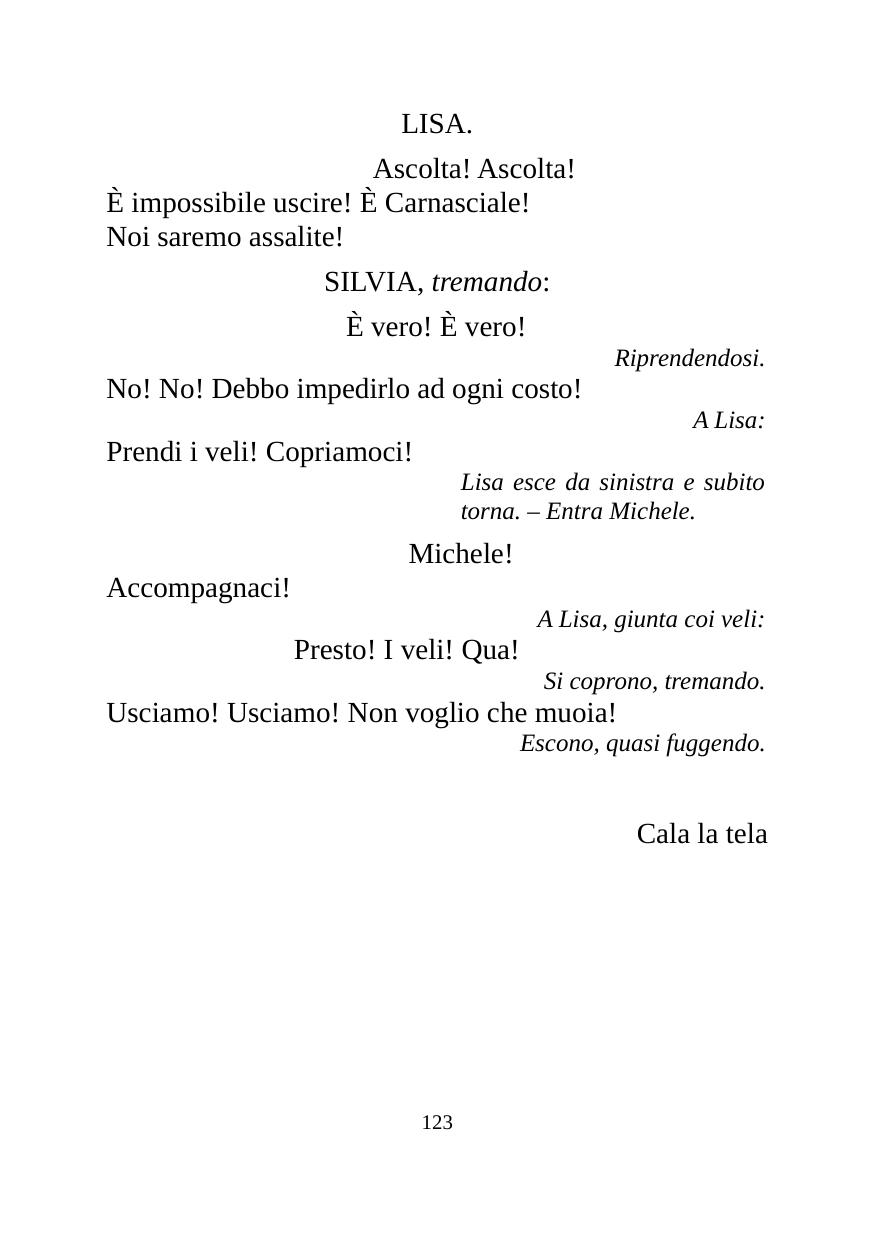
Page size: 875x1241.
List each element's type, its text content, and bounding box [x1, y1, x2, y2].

text A Lisa: [402, 405, 768, 434]
text Usciamo! Usciamo! Non voglio che muoia! [106, 695, 768, 728]
text Lisa esce da sinistra e subito torna. – Entra Michele. [461, 467, 768, 525]
text Michele! [106, 537, 768, 570]
text È vero! È vero! [106, 309, 768, 343]
text Noi saremo assalite! [106, 219, 768, 252]
text Riprendendosi. [402, 343, 768, 372]
text Accompagnaci! [106, 570, 768, 604]
text Cala la tela [106, 816, 768, 850]
text Prendi i veli! Copriamoci! [106, 434, 768, 467]
text No! No! Debbo impedirlo ad ogni costo! [106, 372, 768, 405]
text LISA. [106, 106, 768, 140]
text Si coprono, tremando. [402, 666, 768, 695]
text Escono, quasi fuggendo. [402, 728, 768, 757]
text Ascolta! Ascolta! È impossibile uscire! È Carnasciale! [106, 152, 768, 219]
text A Lisa, giunta coi veli: [402, 604, 768, 632]
text SILVIA, tremando: [106, 264, 768, 297]
text Presto! I veli! Qua! [106, 632, 768, 666]
